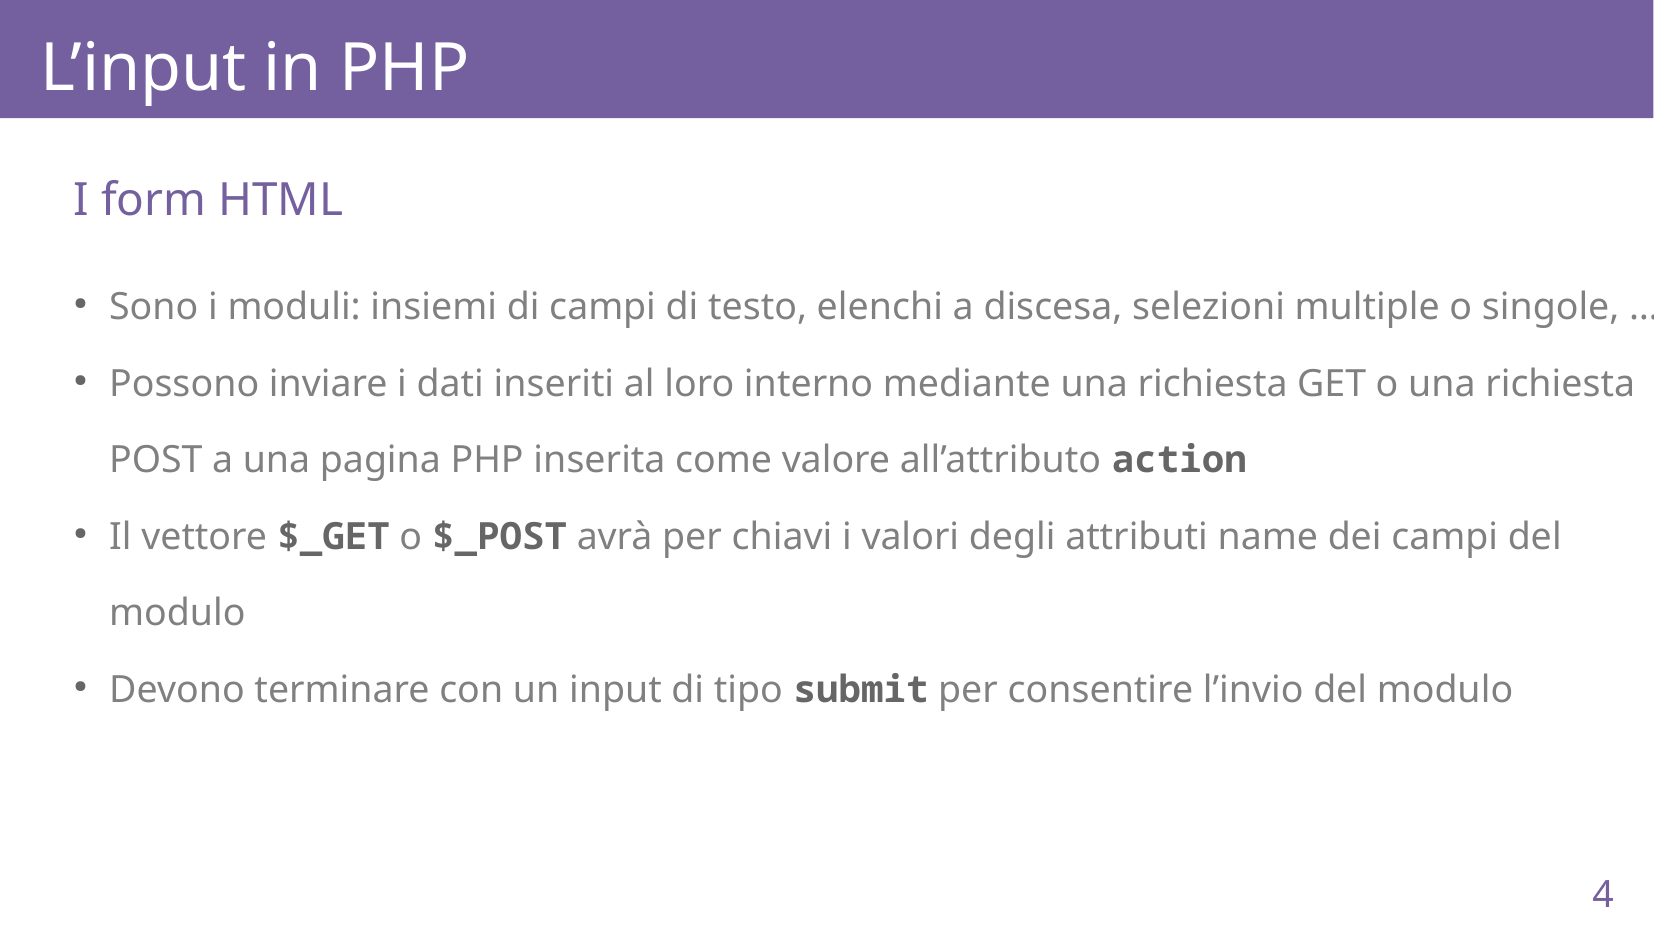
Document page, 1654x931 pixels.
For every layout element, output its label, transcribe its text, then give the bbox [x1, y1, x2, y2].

text_box [1510, 860, 1654, 931]
text_box I form HTML [59, 158, 1107, 229]
text_box L’input in PHP [25, 11, 942, 107]
text_box Sono i moduli: insiemi di campi di testo, elenchi a discesa, selezioni multiple o singole, … Possono inviare i dati inseriti al loro interno mediante una richiesta GET o una richiesta POST a una pagina PHP inserita come valore all’attributo action Il vettore $_GET o $_POST avrà per chiavi i valori degli attributi name dei campi del modulo Devono terminare con un input di tipo submit per consentire l’invio del modulo [59, 246, 1638, 667]
text_box [0, 0, 1654, 119]
